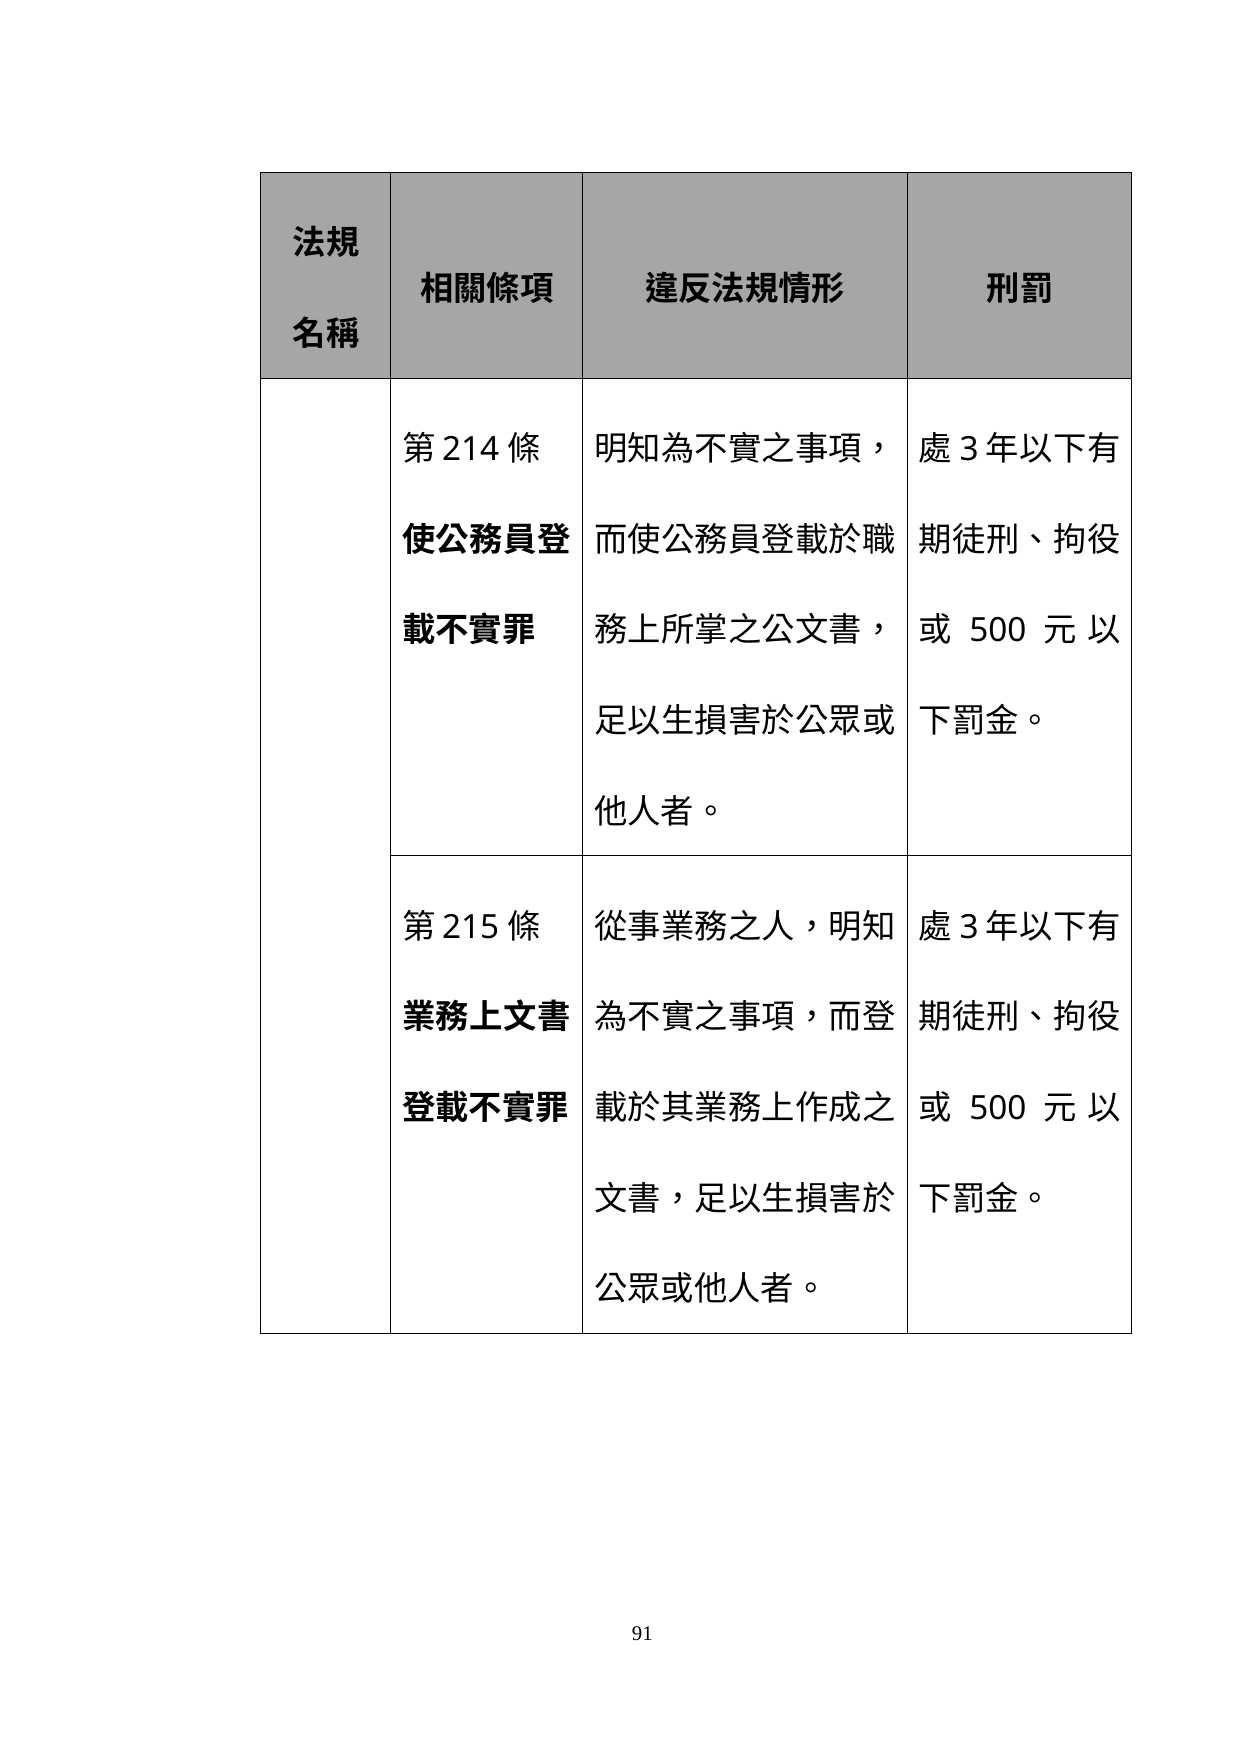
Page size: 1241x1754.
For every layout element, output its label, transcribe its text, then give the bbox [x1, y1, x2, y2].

table_cell 第215 條 業務上文書登載不實罪 [391, 856, 582, 1333]
table_cell 明知為不實之事項，而使公務員登載於職務上所掌之公文書，足以生損害於公眾或他人者。 [583, 379, 907, 855]
table_cell [261, 379, 390, 1333]
table_header 相關條項 [391, 173, 582, 378]
table_header 法規 名稱 [261, 173, 390, 378]
table_header 刑罰 [908, 173, 1131, 378]
table_cell 從事業務之人，明知為不實之事項，而登載於其業務上作成之文書，足以生損害於公眾或他人者。 [583, 856, 907, 1333]
table_cell 處3年以下有期徒刑、拘役或500元以下罰金。 [908, 856, 1131, 1333]
table_cell 處3年以下有期徒刑、拘役或500元以下罰金。 [908, 379, 1131, 855]
table_header 違反法規情形 [583, 173, 907, 378]
table_cell 第214 條 使公務員登載不實罪 [391, 379, 582, 855]
